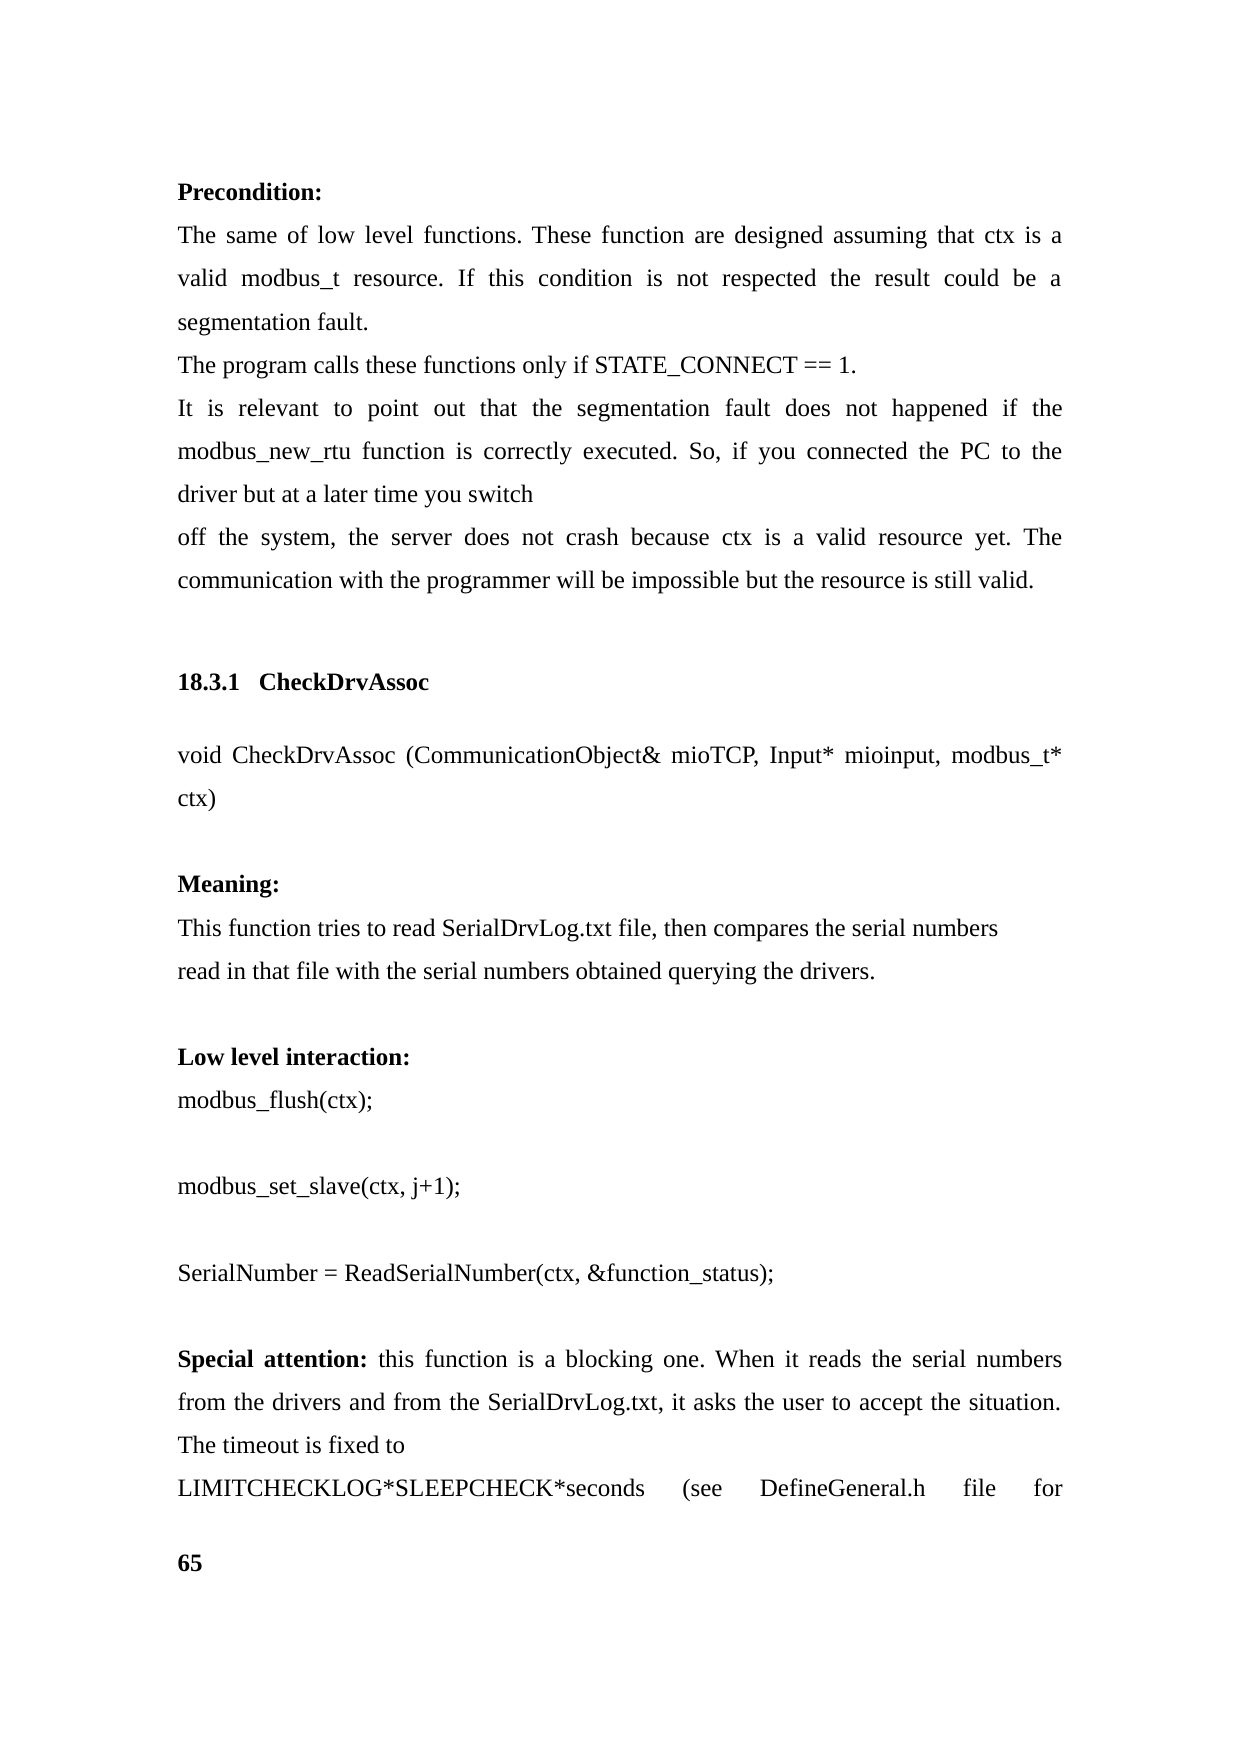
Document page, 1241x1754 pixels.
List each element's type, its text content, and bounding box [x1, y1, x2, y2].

text off the system, the server does not crash because ctx is a valid resource yet. The communication with the programmer will be impossible but the resource is still valid. [177, 522, 1063, 594]
text Meaning: [177, 869, 1063, 898]
text Low level interaction: [177, 1042, 1063, 1071]
text modbus_set_slave(ctx, j+1); [177, 1171, 1063, 1200]
subtitle CheckDrvAssoc [177, 667, 1063, 696]
text This function tries to read SerialDrvLog.txt file, then compares the serial numbers [177, 913, 1063, 941]
text void CheckDrvAssoc (CommunicationObject& mioTCP, Input* mioinput, modbus_t* ctx) [177, 740, 1063, 812]
text It is relevant to point out that the segmentation fault does not happened if the modbus_new_rtu function is correctly executed. So, if you connected the PC to the driver but at a later time you switch [177, 393, 1063, 508]
text modbus_flush(ctx); [177, 1085, 1063, 1114]
text SerialNumber = ReadSerialNumber(ctx, &function_status); [177, 1258, 1063, 1286]
text The program calls these functions only if STATE_CONNECT == 1. [177, 350, 1063, 378]
text Special attention: this function is a blocking one. When it reads the serial numbers from the drivers and from the SerialDrvLog.txt, it asks the user to accept the situation. The timeout is fixed to [177, 1344, 1063, 1459]
text Precondition: [177, 177, 1063, 206]
text LIMITCHECKLOG*SLEEPCHECK*seconds (see DefineGeneral.h file for [177, 1473, 1063, 1502]
text read in that file with the serial numbers obtained querying the drivers. [177, 956, 1063, 984]
text The same of low level functions. These function are designed assuming that ctx is a valid modbus_t resource. If this condition is not respected the result could be a segmentation fault. [177, 220, 1063, 335]
